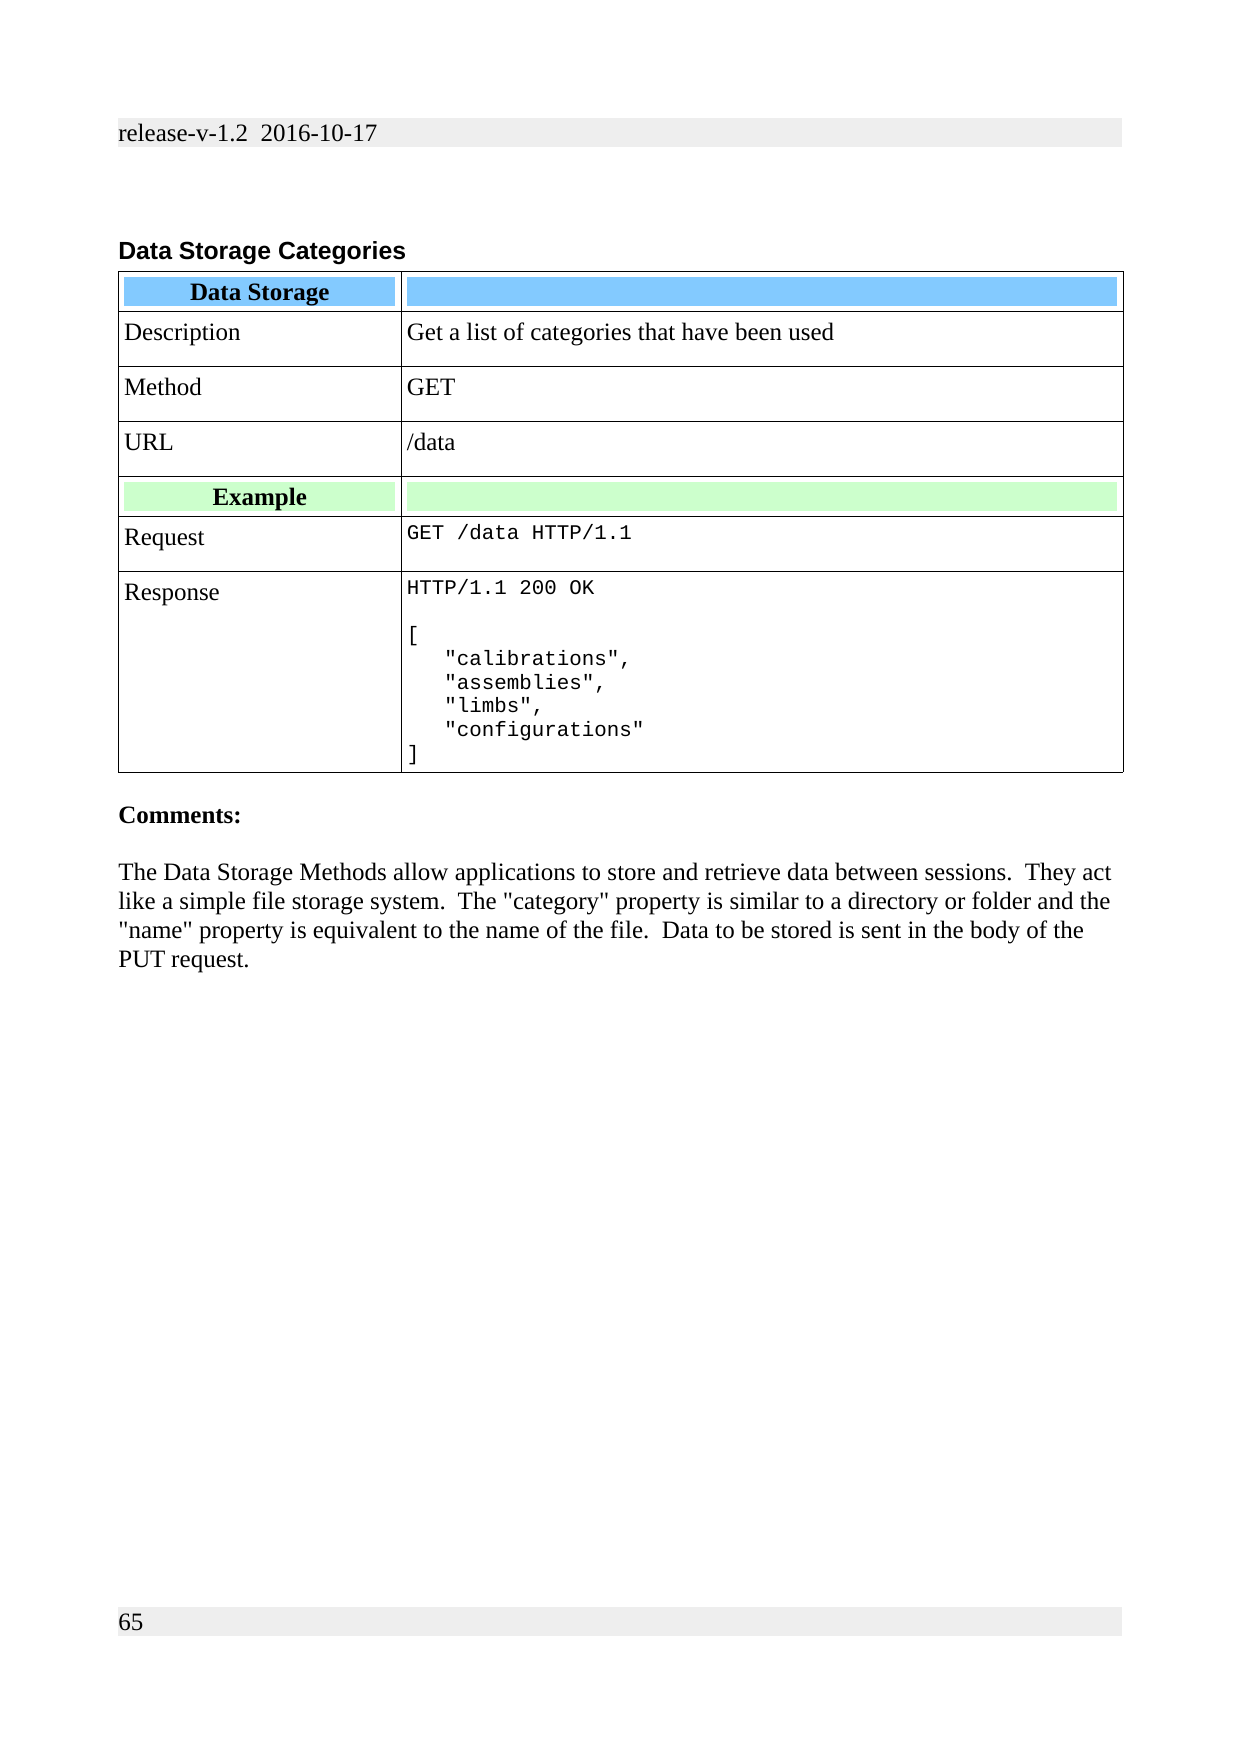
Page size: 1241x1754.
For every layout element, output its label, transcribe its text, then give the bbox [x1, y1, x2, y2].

table_cell [402, 477, 1123, 516]
table_cell Example [119, 477, 401, 516]
subtitle Data Storage Categories [118, 236, 1122, 265]
table_header Request [119, 517, 401, 571]
table_header GET /data HTTP/1.1 [402, 517, 1123, 571]
table_cell Get a list of categories that have been used [402, 312, 1123, 366]
text Comments: [118, 800, 1122, 829]
table_cell Method [119, 367, 401, 421]
table_header [402, 272, 1123, 311]
table_cell HTTP/1.1 200 OK [ "calibrations", "assemblies", "limbs", "configurations" ] [402, 572, 1123, 772]
text The Data Storage Methods allow applications to store and retrieve data between sessions. They act like a simple file storage system. The "category" property is similar to a directory or folder and the "name" property is equivalent to the name of the file. Data to be stored is sent in the body of the PUT request. [118, 857, 1122, 972]
table_cell Description [119, 312, 401, 366]
table_cell GET [402, 367, 1123, 421]
table_cell URL [119, 422, 401, 476]
table_cell Response [119, 572, 401, 772]
table_cell /data [402, 422, 1123, 476]
table_header Data Storage [119, 272, 401, 311]
